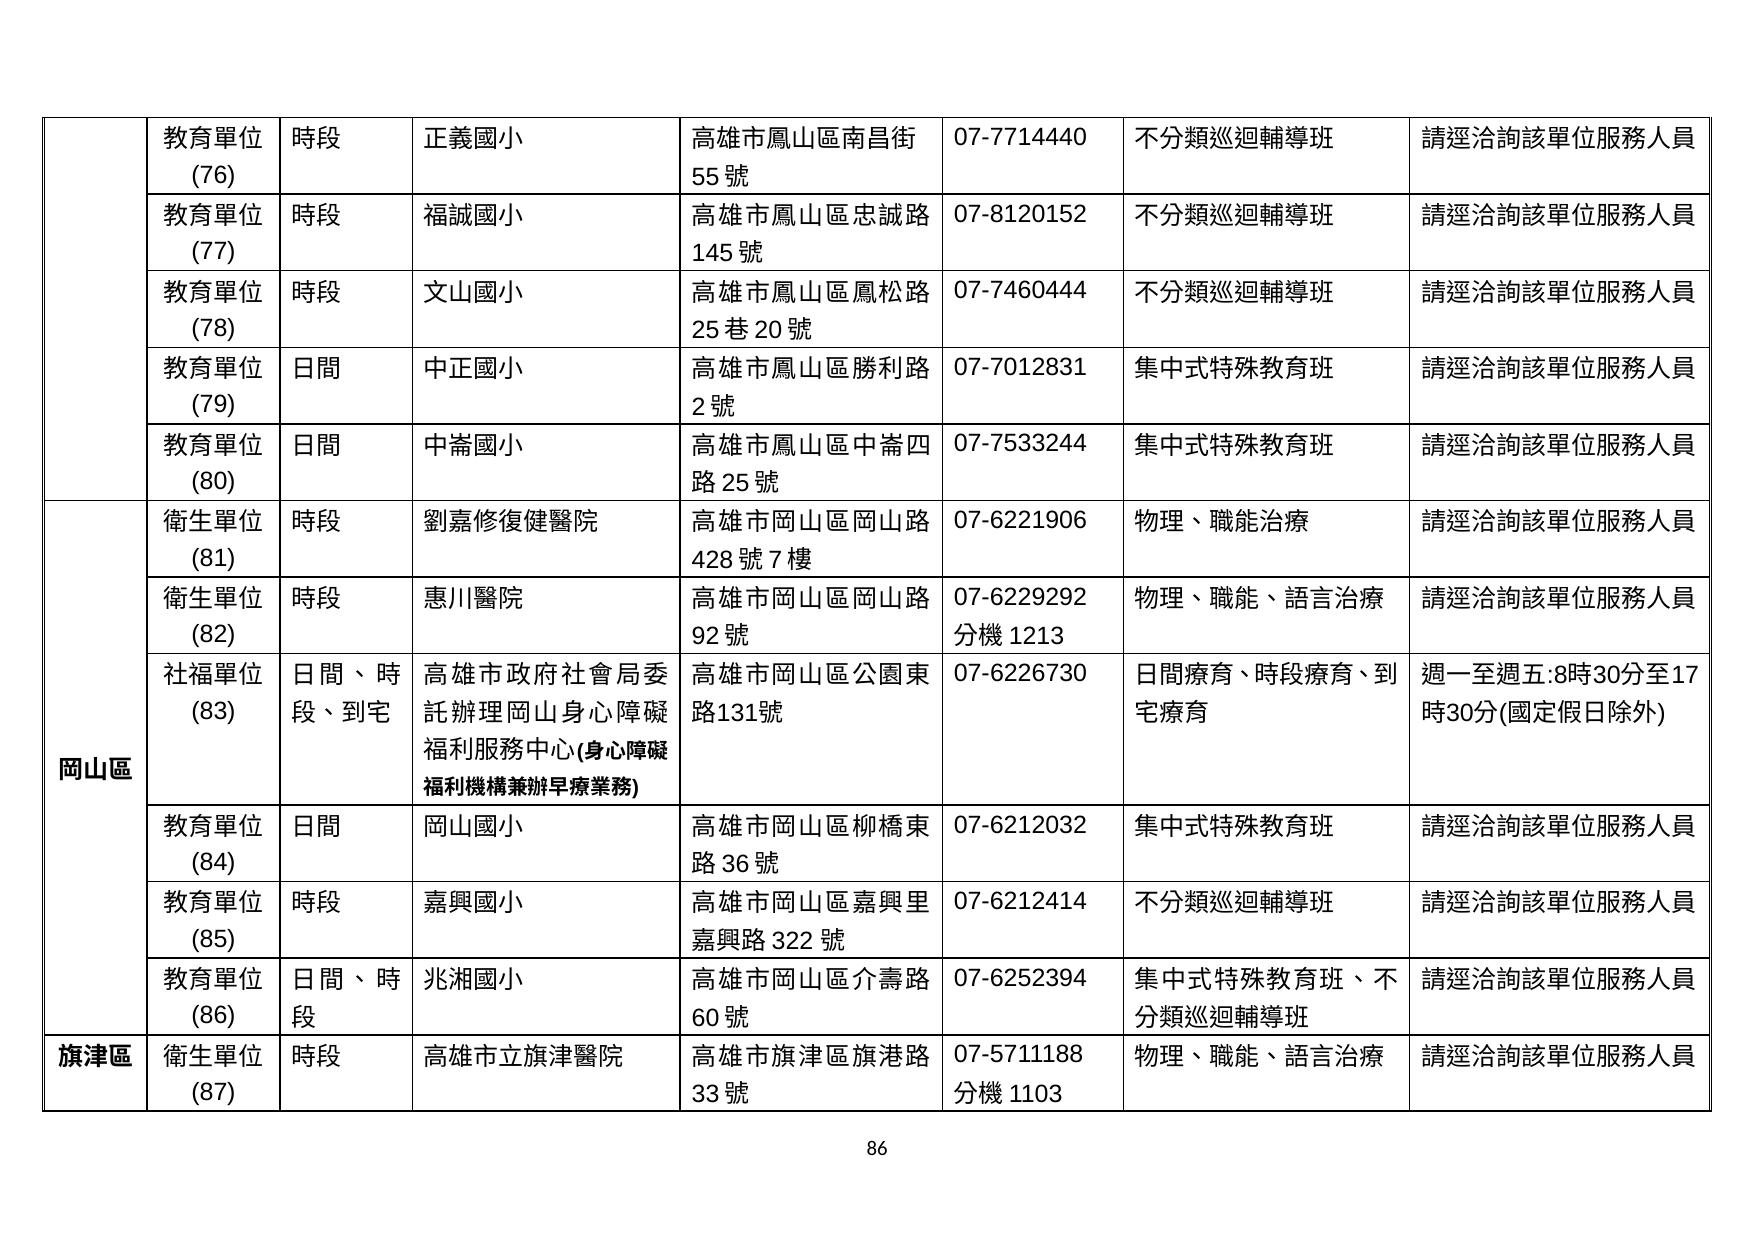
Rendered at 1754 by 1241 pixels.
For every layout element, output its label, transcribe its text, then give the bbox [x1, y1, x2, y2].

table_cell 高雄市岡山區嘉興里嘉興路322 號 [681, 882, 942, 957]
table_cell 文山國小 [413, 271, 679, 346]
table_cell 惠川醫院 [413, 578, 679, 653]
table_cell 社福單位(83) [148, 654, 279, 804]
table_cell 高雄市鳳山區忠誠路145號 [681, 195, 942, 270]
table_cell 集中式特殊教育班 [1124, 425, 1409, 499]
table_cell 教育單位(76) [148, 118, 279, 193]
table_cell 教育單位(86) [148, 959, 279, 1034]
table_cell 週一至週五:8時30分至17時30分(國定假日除外) [1410, 654, 1709, 804]
table_cell 不分類巡迴輔導班 [1124, 882, 1409, 957]
table_cell 07-8120152 [943, 195, 1123, 270]
table_cell 07-6212414 [943, 882, 1123, 957]
table_cell 正義國小 [413, 118, 679, 193]
table_cell 衛生單位(81) [148, 501, 279, 576]
table_cell 不分類巡迴輔導班 [1124, 195, 1409, 270]
table_cell 高雄市政府社會局委託辦理岡山身心障礙福利服務中心(身心障礙福利機構兼辦早療業務) [413, 654, 679, 804]
table_cell 衛生單位(87) [148, 1036, 279, 1110]
table_cell 集中式特殊教育班 [1124, 348, 1409, 423]
table_cell 請逕洽詢該單位服務人員 [1410, 882, 1709, 957]
table_cell 高雄市鳳山區南昌街55號 [681, 118, 942, 193]
table_cell 07-6226730 [943, 654, 1123, 804]
table_cell 集中式特殊教育班 [1124, 806, 1409, 881]
table_cell 不分類巡迴輔導班 [1124, 271, 1409, 346]
table_cell 時段 [281, 882, 412, 957]
table_cell 高雄市岡山區柳橋東路36號 [681, 806, 942, 881]
table_cell 高雄市鳳山區勝利路2號 [681, 348, 942, 423]
table_cell 07-5711188 分機1103 [943, 1036, 1123, 1110]
table_cell 教育單位(85) [148, 882, 279, 957]
table_cell 時段 [281, 271, 412, 346]
table_cell 高雄市鳳山區鳳松路25巷20號 [681, 271, 942, 346]
table_cell 07-7012831 [943, 348, 1123, 423]
table_cell 07-6229292 分機1213 [943, 578, 1123, 653]
table_cell 高雄市岡山區公園東路131號 [681, 654, 942, 804]
table_cell 日間療育、時段療育、到宅療育 [1124, 654, 1409, 804]
table_cell 時段 [281, 501, 412, 576]
table_cell 07-6252394 [943, 959, 1123, 1034]
table_cell 高雄市岡山區岡山路428號7樓 [681, 501, 942, 576]
table_cell 岡山區 [45, 501, 146, 1034]
table_cell 請逕洽詢該單位服務人員 [1410, 118, 1709, 193]
table_cell 衛生單位(82) [148, 578, 279, 653]
table_cell 請逕洽詢該單位服務人員 [1410, 195, 1709, 270]
table_cell 時段 [281, 1036, 412, 1110]
table_cell 物理、職能、語言治療 [1124, 1036, 1409, 1110]
table_cell 高雄市旗津區旗港路33號 [681, 1036, 942, 1110]
table_cell 中崙國小 [413, 425, 679, 499]
table_cell 請逕洽詢該單位服務人員 [1410, 806, 1709, 881]
table_cell 請逕洽詢該單位服務人員 [1410, 959, 1709, 1034]
table_cell 不分類巡迴輔導班 [1124, 118, 1409, 193]
table_cell 高雄市岡山區介壽路60號 [681, 959, 942, 1034]
table_cell 請逕洽詢該單位服務人員 [1410, 578, 1709, 653]
table_cell 高雄市鳳山區中崙四路25號 [681, 425, 942, 499]
table_cell 時段 [281, 578, 412, 653]
table_cell 日間、時段、到宅 [281, 654, 412, 804]
table_cell 兆湘國小 [413, 959, 679, 1034]
table_cell 07-7460444 [943, 271, 1123, 346]
table_cell 07-7533244 [943, 425, 1123, 499]
table_cell 教育單位(80) [148, 425, 279, 499]
table_cell 高雄市岡山區岡山路92號 [681, 578, 942, 653]
table_cell 岡山國小 [413, 806, 679, 881]
table_cell 教育單位(79) [148, 348, 279, 423]
table_cell 07-6212032 [943, 806, 1123, 881]
table_cell 07-7714440 [943, 118, 1123, 193]
table_cell 請逕洽詢該單位服務人員 [1410, 271, 1709, 346]
table_cell 中正國小 [413, 348, 679, 423]
table_cell 日間 [281, 348, 412, 423]
table_cell 集中式特殊教育班、不分類巡迴輔導班 [1124, 959, 1409, 1034]
table_cell 物理、職能、語言治療 [1124, 578, 1409, 653]
table_cell 日間 [281, 425, 412, 499]
table_cell 請逕洽詢該單位服務人員 [1410, 501, 1709, 576]
table_cell 嘉興國小 [413, 882, 679, 957]
table_cell 請逕洽詢該單位服務人員 [1410, 348, 1709, 423]
table_cell 物理、職能治療 [1124, 501, 1409, 576]
table_cell 福誠國小 [413, 195, 679, 270]
table_cell 教育單位(84) [148, 806, 279, 881]
table_cell 請逕洽詢該單位服務人員 [1410, 1036, 1709, 1110]
table_cell 旗津區 [45, 1036, 146, 1110]
table_cell 日間、時段 [281, 959, 412, 1034]
table_cell 時段 [281, 118, 412, 193]
table_cell 教育單位(77) [148, 195, 279, 270]
table_cell 07-6221906 [943, 501, 1123, 576]
table_cell 日間 [281, 806, 412, 881]
table_cell 劉嘉修復健醫院 [413, 501, 679, 576]
table_cell 教育單位(78) [148, 271, 279, 346]
table_cell 請逕洽詢該單位服務人員 [1410, 425, 1709, 499]
table_cell 時段 [281, 195, 412, 270]
table_cell 高雄市立旗津醫院 [413, 1036, 679, 1110]
table_cell [45, 118, 146, 499]
